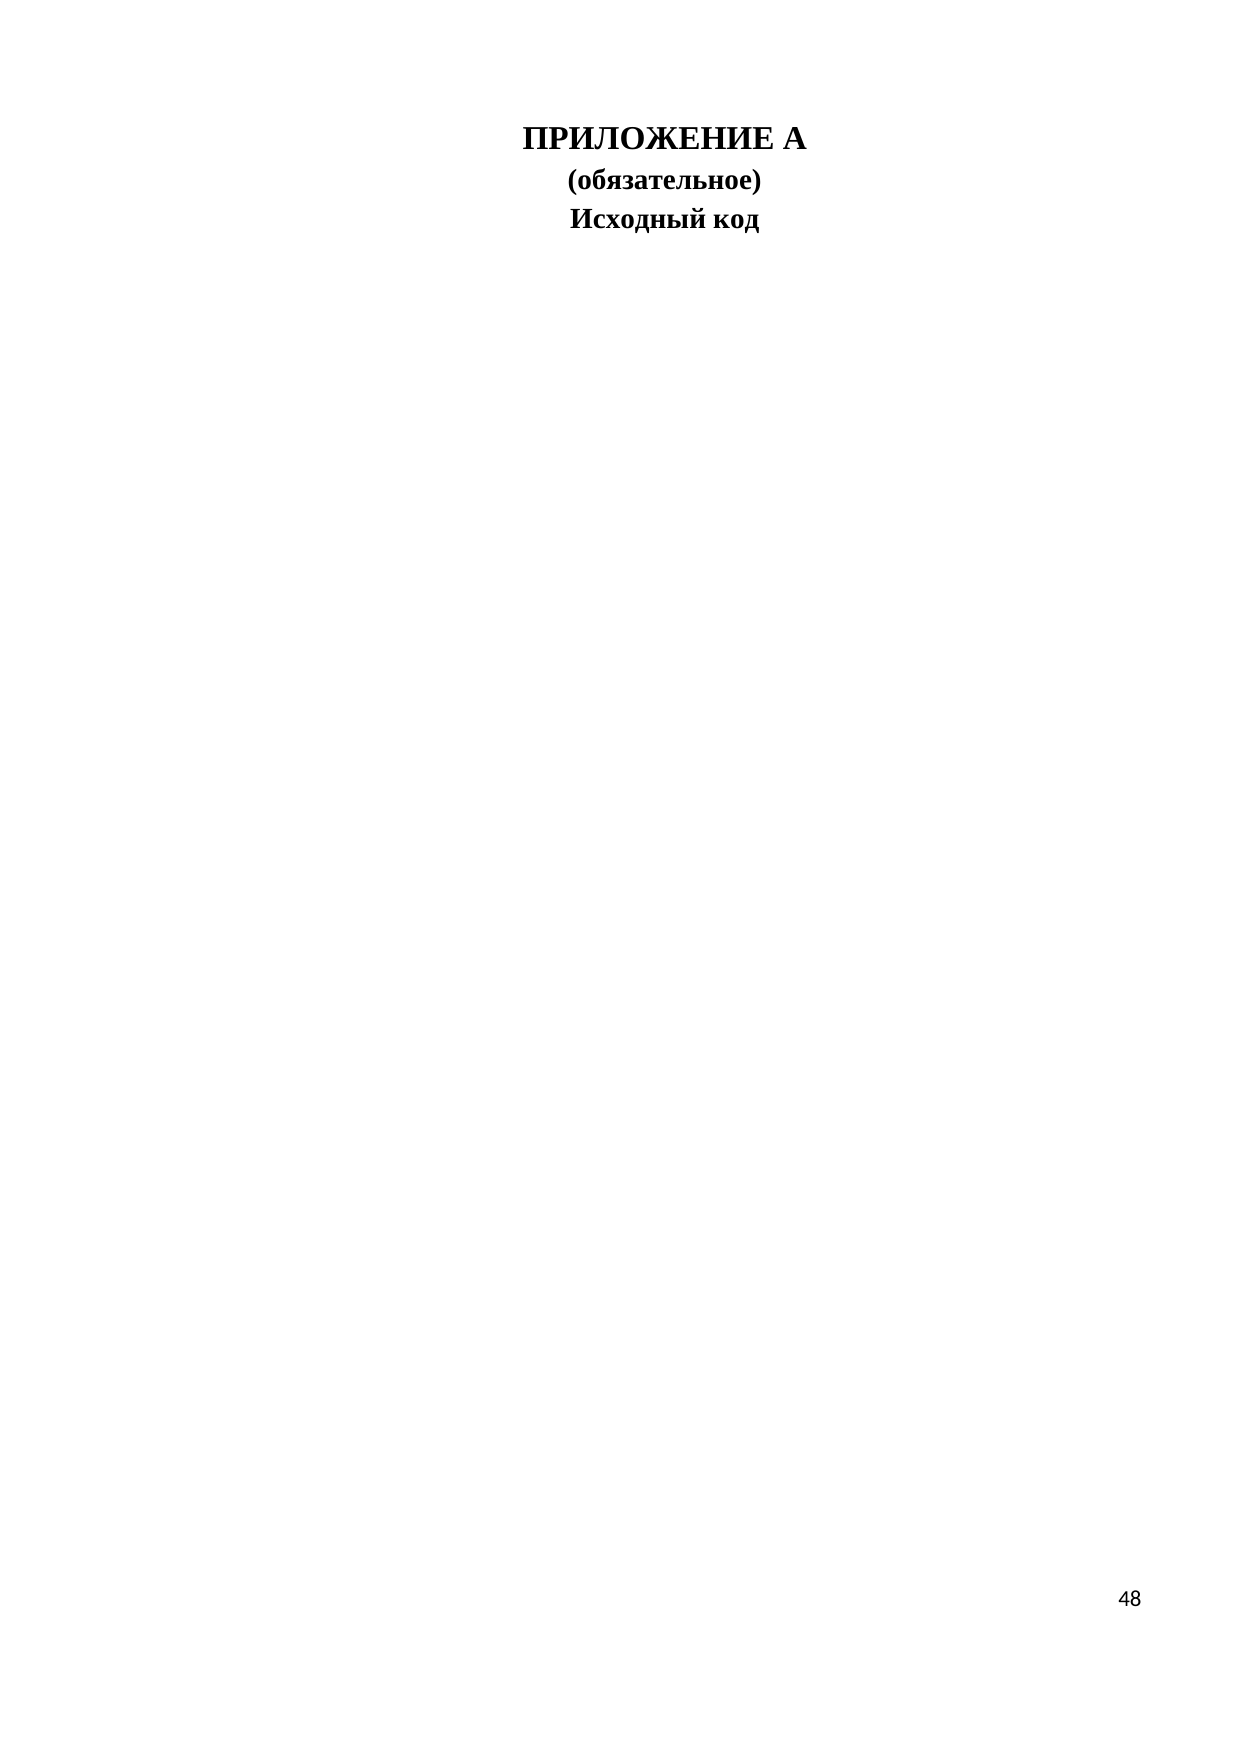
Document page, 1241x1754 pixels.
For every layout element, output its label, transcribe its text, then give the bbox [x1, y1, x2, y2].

subtitle (обязательное) [177, 162, 1152, 196]
subtitle Исходный код [177, 201, 1152, 234]
subtitle ПРИЛОЖЕНИЕ А [177, 118, 1152, 156]
